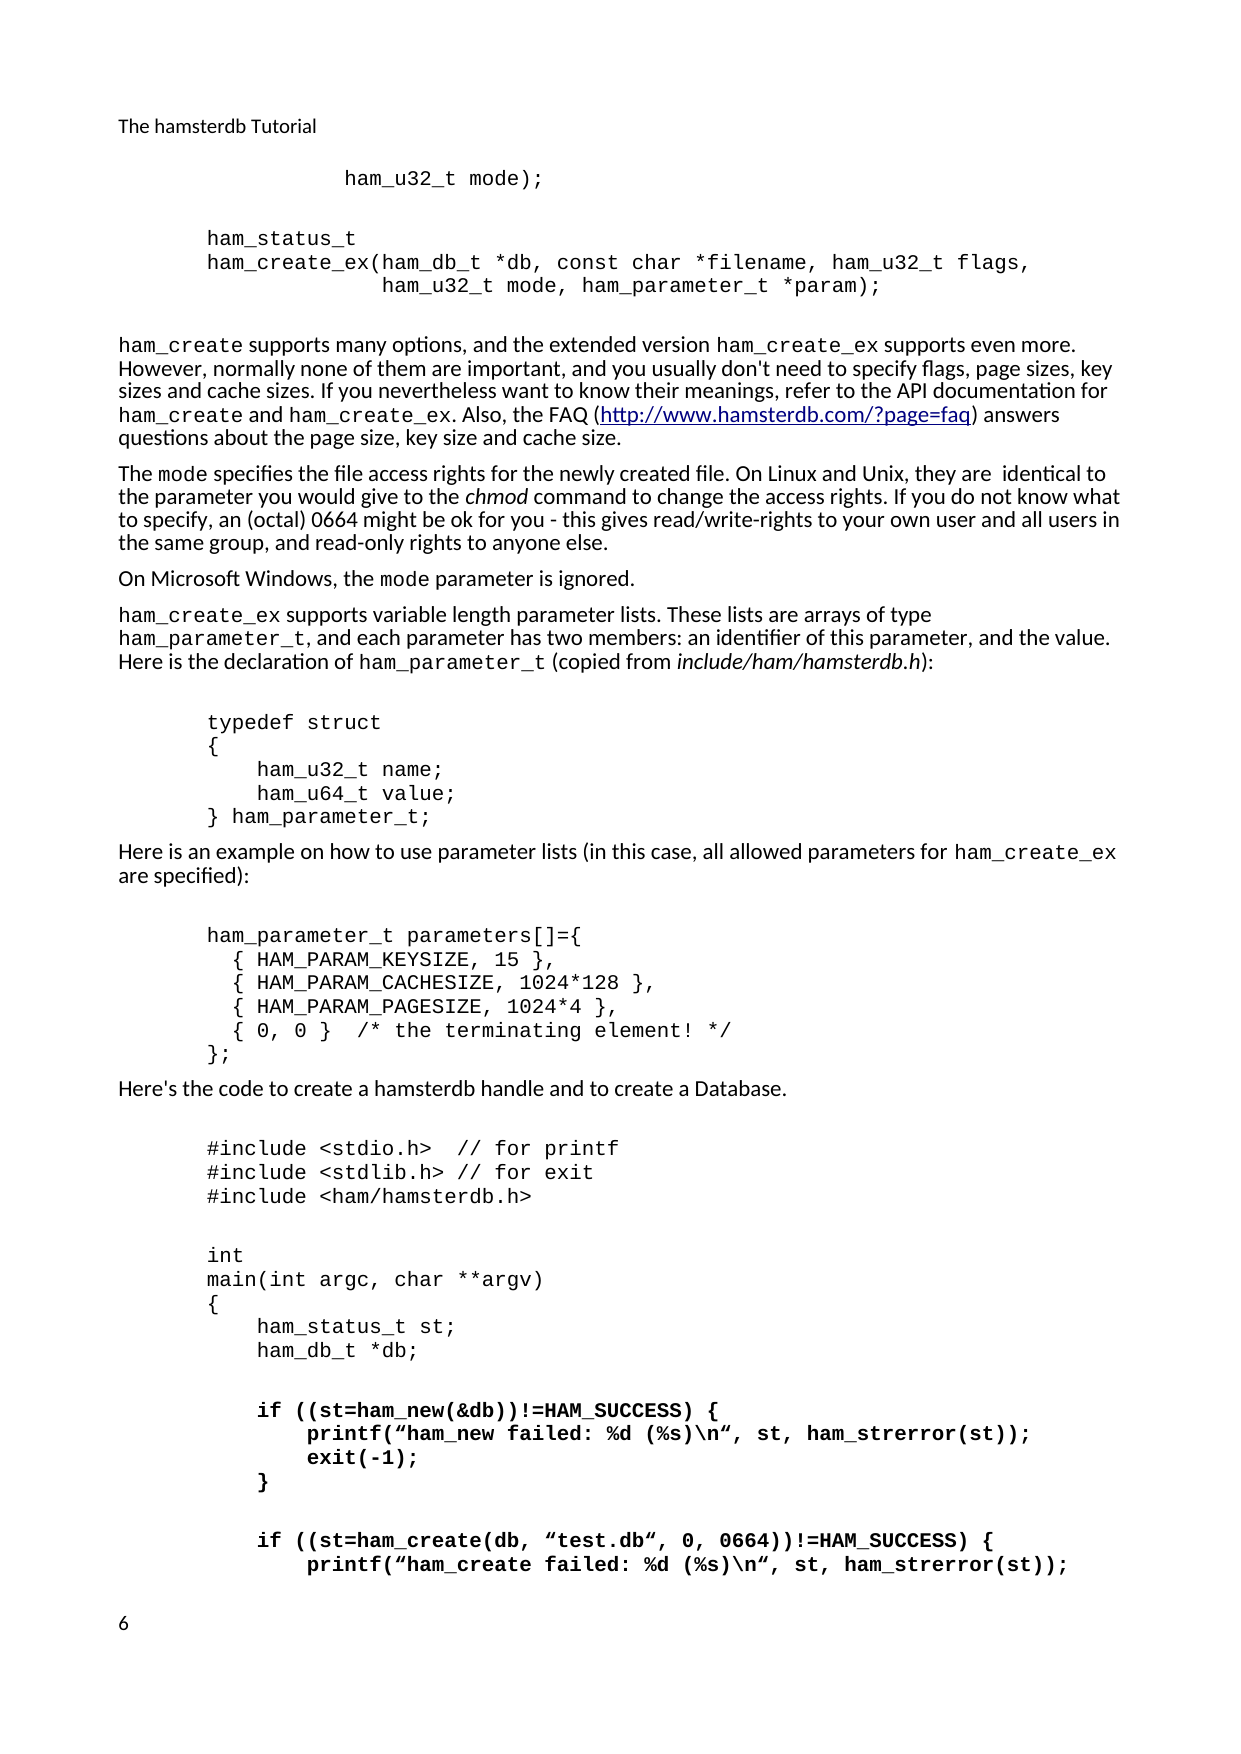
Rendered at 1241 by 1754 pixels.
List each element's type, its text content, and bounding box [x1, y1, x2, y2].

text ham_parameter_t parameters[]={ { HAM_PARAM_KEYSIZE, 15 }, { HAM_PARAM_CACHESIZE, 1024*128 }, { HAM_PARAM_PAGESIZE, 1024*4 }, { 0, 0 } /* the terminating element! */ }; [207, 925, 1122, 1067]
text if ((st=ham_create(db, “test.db“, 0, 0664))!=HAM_SUCCESS) { printf(“ham_create failed: %d (%s)\n“, st, ham_strerror(st)); [207, 1530, 1122, 1578]
text On Microsoft Windows, the mode parameter is ignored. [118, 568, 1122, 592]
text ham_u32_t mode); [207, 168, 1122, 192]
text The mode specifies the file access rights for the newly created file. On Linux and Unix, they are identical to the parameter you would give to the chmod command to change the access rights. If you do not know what to specify, an (octal) 0664 might be ok for you - this gives read/write-rights to your own user and all users in the same group, and read-only rights to anyone else. [118, 464, 1122, 556]
text Here's the code to create a hamsterdb handle and to create a Database. [118, 1079, 1122, 1102]
text Here is an example on how to use parameter lists (in this case, all allowed parameters for ham_create_ex are specified): [118, 842, 1122, 889]
text ham_create_ex supports variable length parameter lists. These lists are arrays of type ham_parameter_t, and each parameter has two members: an identifier of this parameter, and the value. Here is the declaration of ham_parameter_t (copied from include/ham/hamsterdb.h): [118, 605, 1122, 676]
text ham_status_t ham_create_ex(ham_db_t *db, const char *filename, ham_u32_t flags, ham_u32_t mode, ham_parameter_t *param); [207, 228, 1122, 323]
text #include <stdio.h> // for printf #include <stdlib.h> // for exit #include <ham/hamsterdb.h> [207, 1138, 1122, 1209]
text ham_create supports many options, and the extended version ham_create_ex supports even more. However, normally none of them are important, and you usually don't need to specify flags, page sizes, key sizes and cache sizes. If you nevertheless want to know their meanings, refer to the API documentation for ham_create and ham_create_ex. Also, the FAQ (http://www.hamsterdb.com/?page=faq) answers questions about the page size, key size and cache size. [118, 335, 1122, 451]
text typedef struct { ham_u32_t name; ham_u64_t value; } ham_parameter_t; [207, 712, 1122, 830]
text if ((st=ham_new(&db))!=HAM_SUCCESS) { printf(“ham_new failed: %d (%s)\n“, st, ham_strerror(st)); exit(-1); } [207, 1400, 1122, 1494]
text int main(int argc, char **argv) { ham_status_t st; ham_db_t *db; [207, 1245, 1122, 1364]
